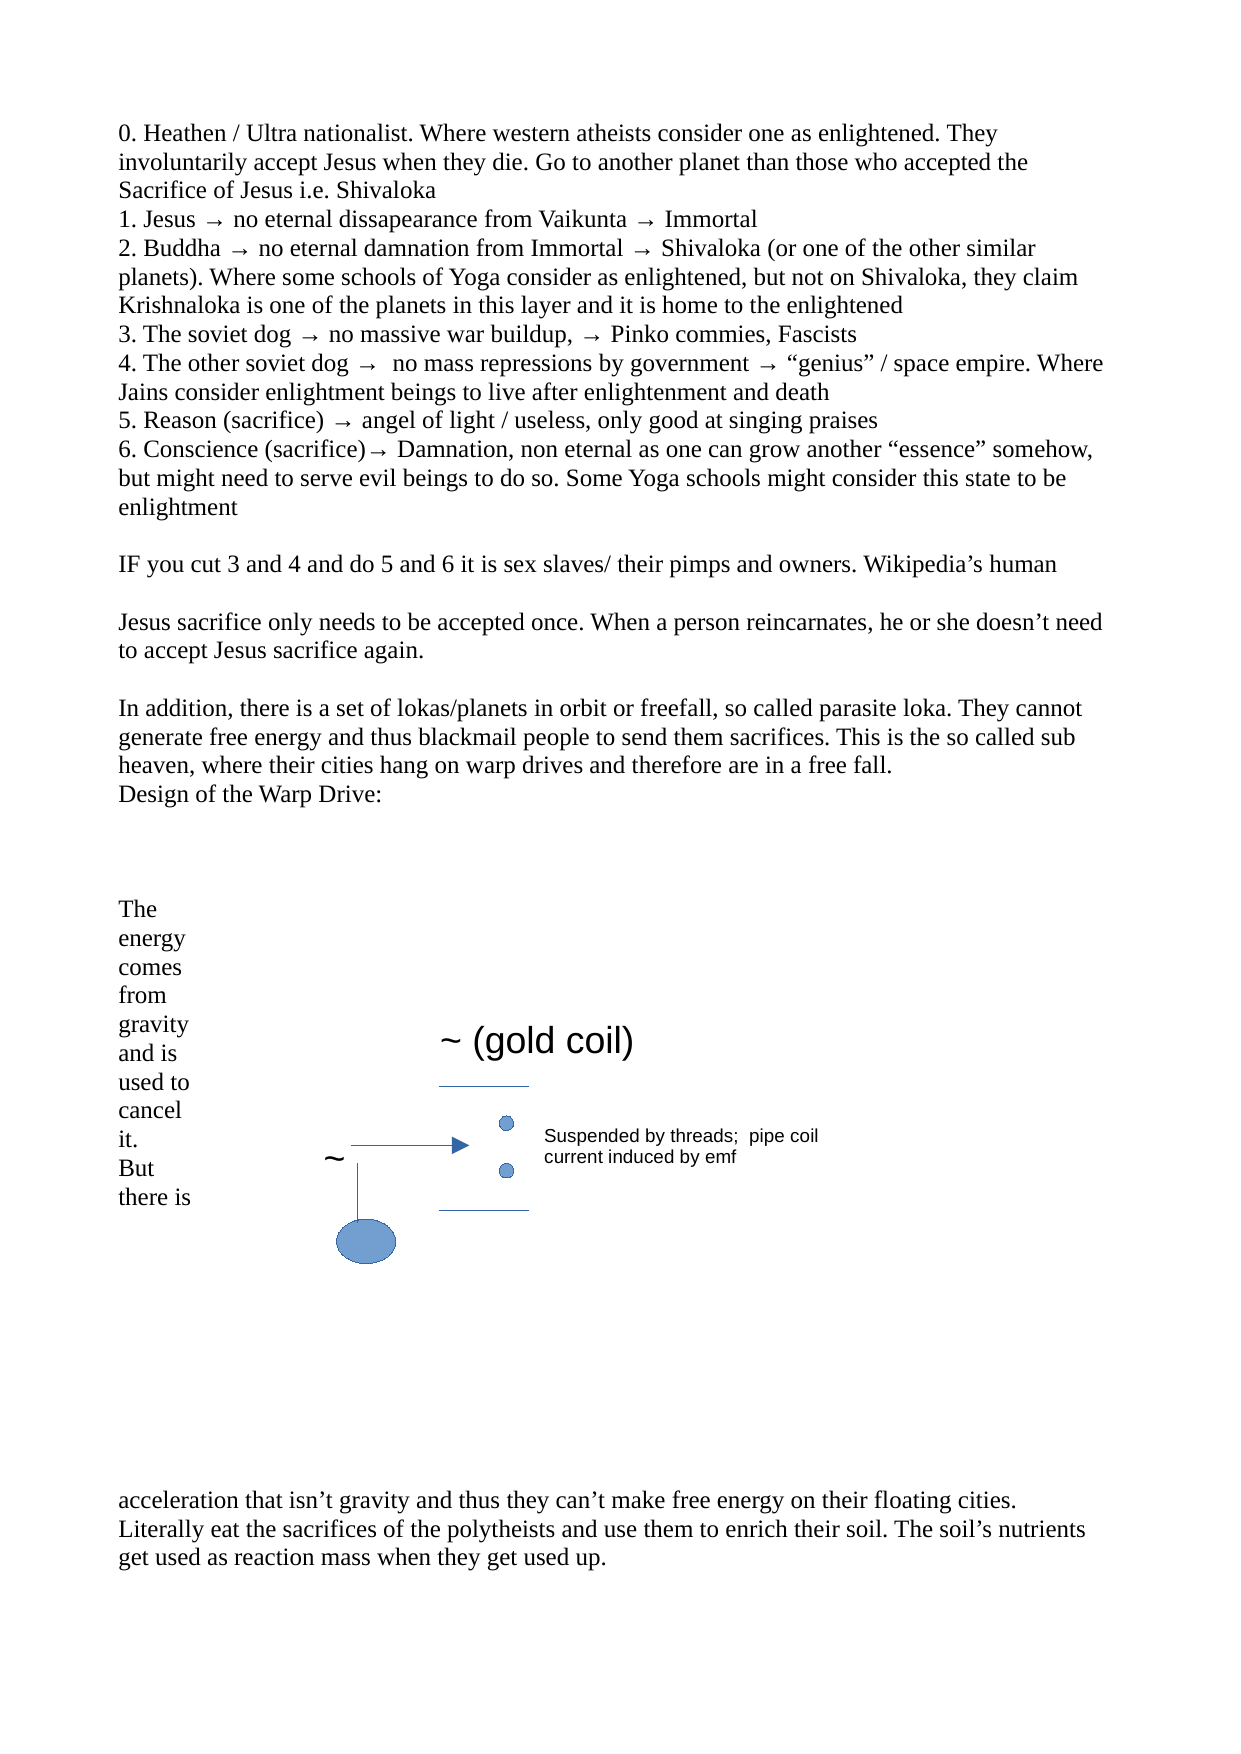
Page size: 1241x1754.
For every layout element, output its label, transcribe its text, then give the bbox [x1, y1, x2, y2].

text IF you cut 3 and 4 and do 5 and 6 it is sex slaves/ their pimps and owners. Wikipedia’s human [118, 549, 1122, 578]
text But there is acceleration that isn’t gravity and thus they can’t make free energy on their floating cities. [118, 1153, 1122, 1514]
text 5. Reason (sacrifice) → angel of light / useless, only good at singing praises [118, 406, 1122, 434]
text 6. Conscience (sacrifice)→ Damnation, non eternal as one can grow another “essence” somehow, but might need to serve evil beings to do so. Some Yoga schools might consider this state to be enlightment [118, 434, 1122, 521]
text 0. Heathen / Ultra nationalist. Where western atheists consider one as enlightened. They involuntarily accept Jesus when they die. Go to another planet than those who accepted the Sacrifice of Jesus i.e. Shivaloka [118, 118, 1122, 204]
text 4. The other soviet dog → no mass repressions by government → “genius” / space empire. Where Jains consider enlightment beings to live after enlightenment and death [118, 348, 1122, 406]
text The energy comes from gravity and is used to cancel it. [118, 894, 204, 1153]
text 2. Buddha → no eternal damnation from Immortal → Shivaloka (or one of the other similar planets). Where some schools of Yoga consider as enlightened, but not on Shivaloka, they claim Krishnaloka is one of the planets in this layer and it is home to the enlightened [118, 233, 1122, 319]
text 3. The soviet dog → no massive war buildup, → Pinko commies, Fascists [118, 319, 1122, 348]
text Jesus sacrifice only needs to be accepted once. When a person reincarnates, he or she doesn’t need to accept Jesus sacrifice again. [118, 607, 1122, 664]
text [1036, 894, 1122, 1153]
text In addition, there is a set of lokas/planets in orbit or freefall, so called parasite loka. They cannot generate free energy and thus blackmail people to send them sacrifices. This is the so called sub heaven, where their cities hang on warp drives and therefore are in a free fall. [118, 693, 1122, 779]
text Literally eat the sacrifices of the polytheists and use them to enrich their soil. The soil’s nutrients get used as reaction mass when they get used up. [118, 1514, 1122, 1571]
text Design of the Warp Drive: [118, 779, 1122, 808]
text 1. Jesus → no eternal dissapearance from Vaikunta → Immortal [118, 204, 1122, 233]
